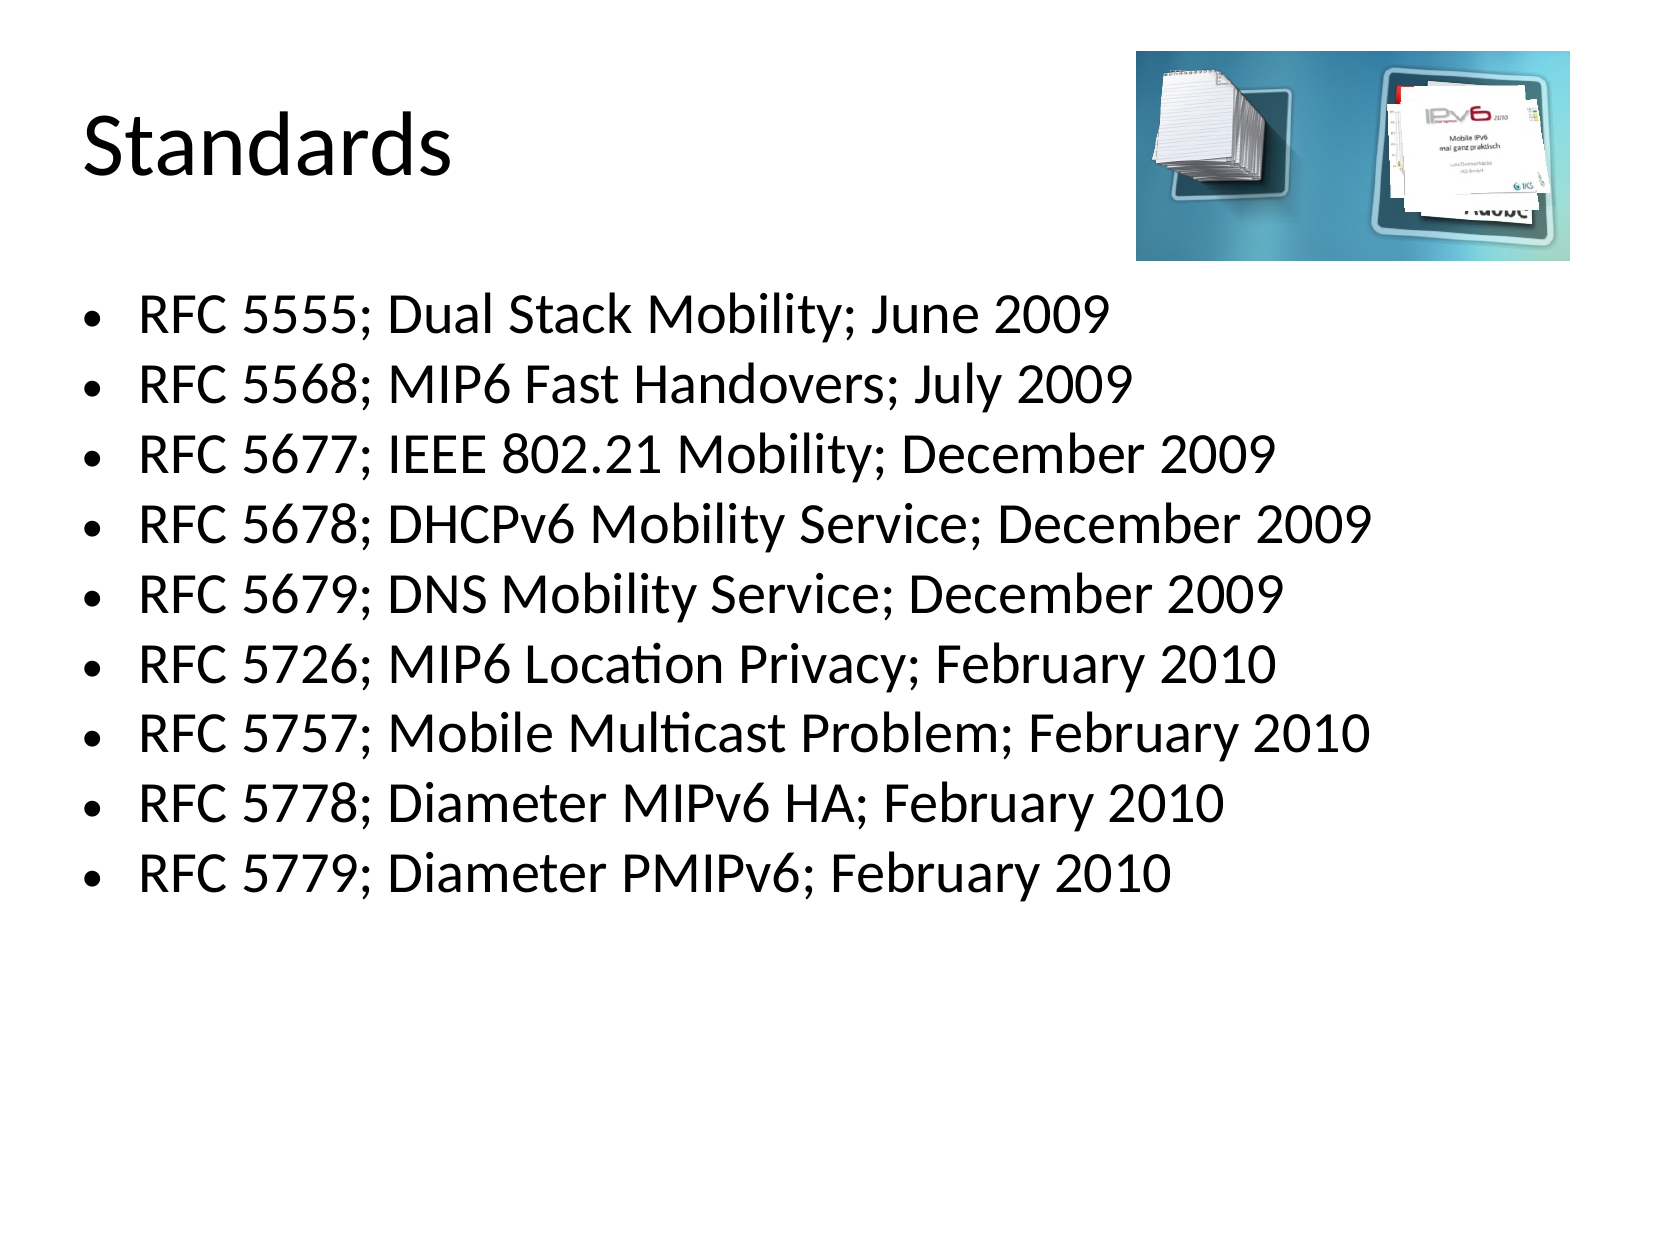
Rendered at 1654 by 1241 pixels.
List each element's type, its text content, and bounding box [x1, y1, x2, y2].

picture [1136, 51, 1570, 261]
title Standards [82, 49, 1571, 257]
list RFC 5555; Dual Stack Mobility; June 2009 RFC 5568; MIP6 Fast Handovers; July 2009 RFC 5677; IEEE 802.21 Mobility; December 2009 RFC 5678; DHCPv6 Mobility Service; December 2009 RFC 5679; DNS Mobility Service; December 2009 RFC 5726; MIP6 Location Privacy; February 2010 RFC 5757; Mobile Multicast Problem; February 2010 RFC 5778; Diameter MIPv6 HA; February 2010 RFC 5779; Diameter PMIPv6; February 2010 [82, 289, 1571, 1108]
